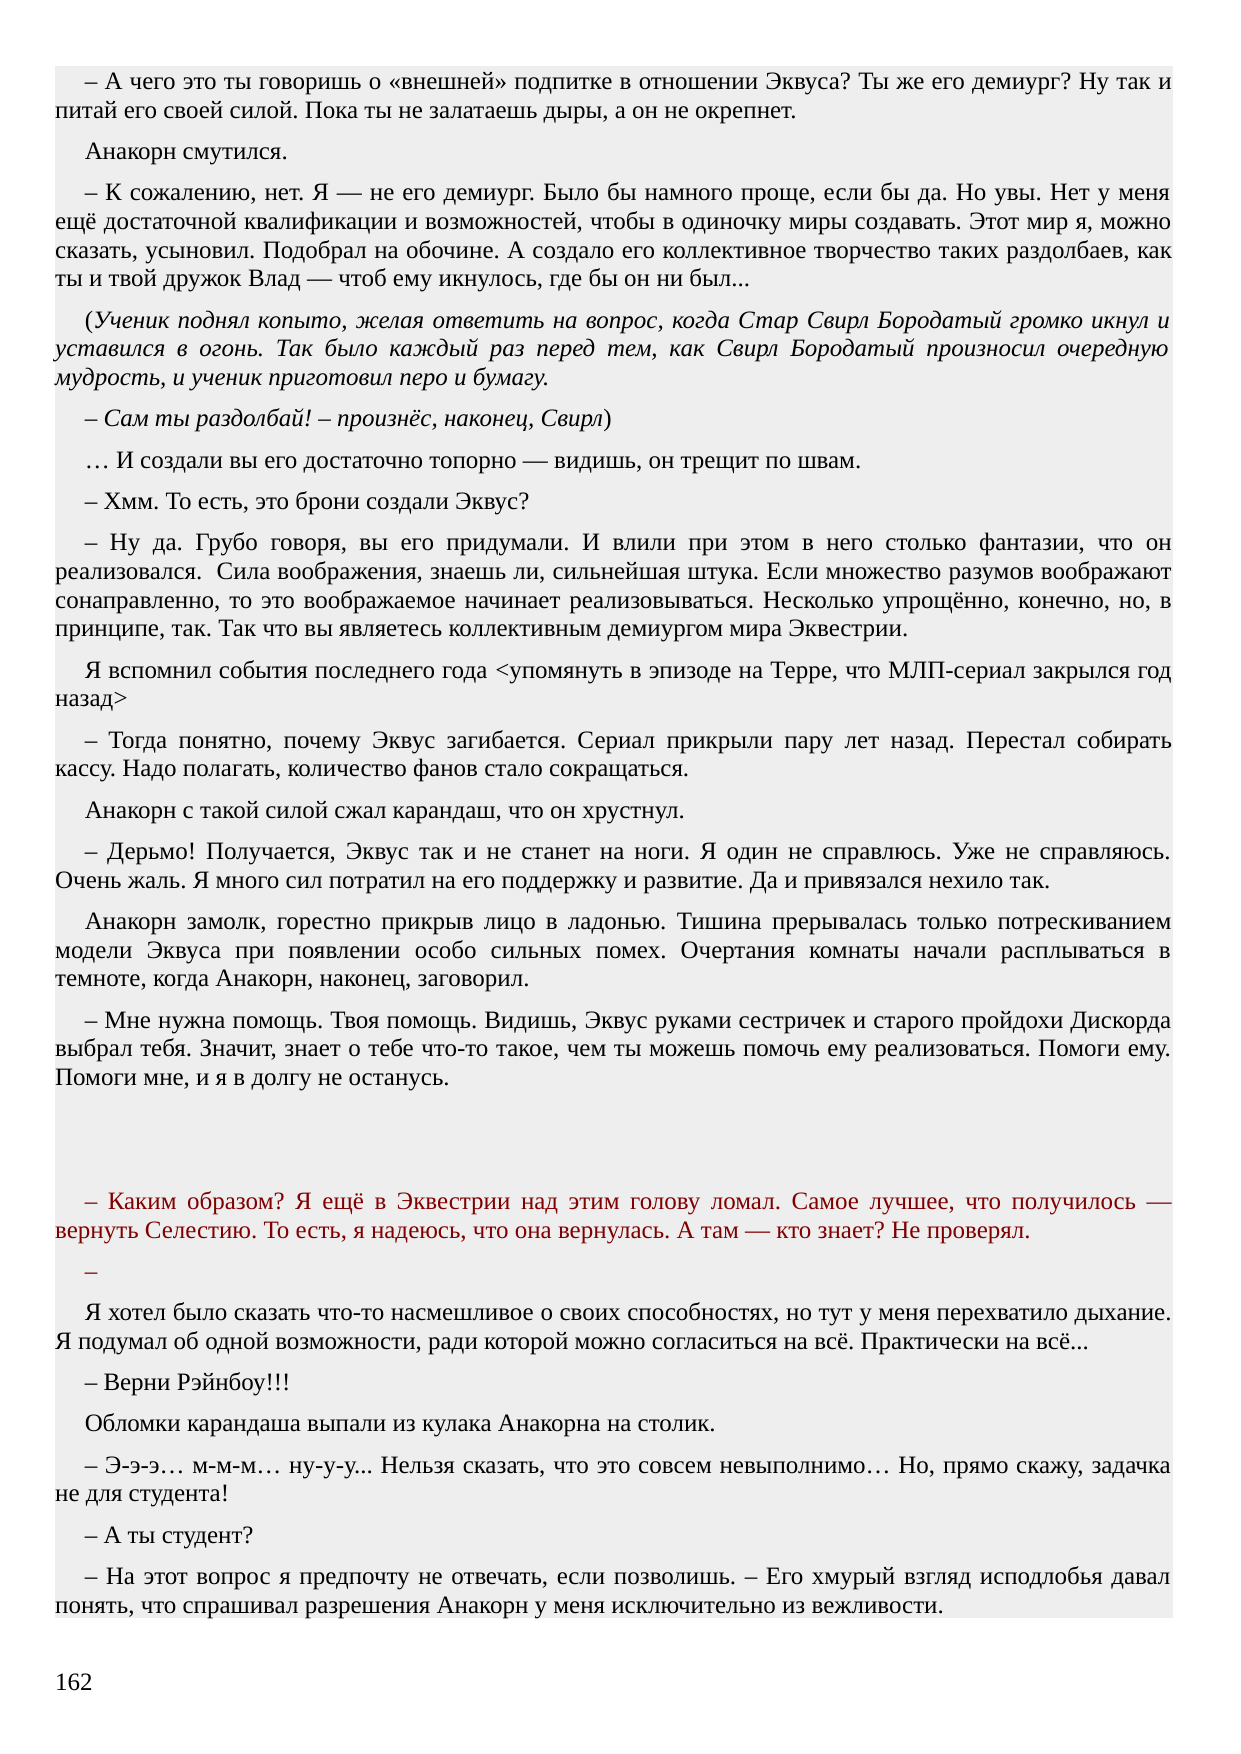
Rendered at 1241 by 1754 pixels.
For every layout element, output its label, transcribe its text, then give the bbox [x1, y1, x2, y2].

text – Верни Рэйнбоу!!! [55, 1367, 1173, 1396]
text Я хотел было сказать что-то насмешливое о своих способностях, но тут у меня перехватило дыхание. Я подумал об одной возможности, ради которой можно согласиться на всё. Практически на всё... [55, 1297, 1173, 1355]
text – Ну да. Грубо говоря, вы его придумали. И влили при этом в него столько фантазии, что он реализовался. Сила воображения, знаешь ли, сильнейшая штука. Если множество разумов воображают сонаправленно, то это воображаемое начинает реализовываться. Несколько упрощённо, конечно, но, в принципе, так. Так что вы являетесь коллективным демиургом мира Эквестрии. [55, 527, 1173, 642]
text Анакорн замолк, горестно прикрыв лицо в ладонью. Тишина прерывалась только потрескиванием модели Эквуса при появлении особо сильных помех. Очертания комнаты начали расплываться в темноте, когда Анакорн, наконец, заговорил. [55, 906, 1173, 992]
text – Э-э-э… м-м-м… ну-у-у... Нельзя сказать, что это совсем невыполнимо… Но, прямо скажу, задачка не для студента! [55, 1450, 1173, 1507]
text Обломки карандаша выпали из кулака Анакорна на столик. [55, 1408, 1173, 1437]
text – Дерьмо! Получается, Эквус так и не станет на ноги. Я один не справлюсь. Уже не справляюсь. Очень жаль. Я много сил потратил на его поддержку и развитие. Да и привязался нехило так. [55, 836, 1173, 893]
text – Сам ты раздолбай! – произнёс, наконец, Свирл) [55, 403, 1173, 432]
text – Тогда понятно, почему Эквус загибается. Сериал прикрыли пару лет назад. Перестал собирать кассу. Надо полагать, количество фанов стало сокращаться. [55, 725, 1173, 782]
text Я вспомнил события последнего года <упомянуть в эпизоде на Терре, что МЛП-сериал закрылся год назад> [55, 655, 1173, 712]
text … И создали вы его достаточно топорно — видишь, он трещит по швам. [55, 445, 1173, 473]
text (Ученик поднял копыто, желая ответить на вопрос, когда Стар Свирл Бородатый громко икнул и уставился в огонь. Так было каждый раз перед тем, как Свирл Бородатый произносил очередную мудрость, и ученик приготовил перо и бумагу. [55, 305, 1173, 391]
text – На этот вопрос я предпочту не отвечать, если позволишь. – Его хмурый взгляд исподлобья давал понять, что спрашивал разрешения Анакорн у меня исключительно из вежливости. [55, 1561, 1173, 1618]
text – К сожалению, нет. Я — не его демиург. Было бы намного проще, если бы да. Но увы. Нет у меня ещё достаточной квалификации и возможностей, чтобы в одиночку миры создавать. Этот мир я, можно сказать, усыновил. Подобрал на обочине. А создало его коллективное творчество таких раздолбаев, как ты и твой дружок Влад — чтоб ему икнулось, где бы он ни был... [55, 177, 1173, 292]
text – [55, 1256, 1173, 1285]
text – Хмм. То есть, это брони создали Эквус? [55, 486, 1173, 515]
text – Каким образом? Я ещё в Эквестрии над этим голову ломал. Самое лучшее, что получилось — вернуть Селестию. То есть, я надеюсь, что она вернулась. А там — кто знает? Не проверял. [55, 1186, 1173, 1243]
text – Мне нужна помощь. Твоя помощь. Видишь, Эквус руками сестричек и старого пройдохи Дискорда выбрал тебя. Значит, знает о тебе что-то такое, чем ты можешь помочь ему реализоваться. Помоги ему. Помоги мне, и я в долгу не останусь. [55, 1005, 1173, 1091]
text Анакорн смутился. [55, 136, 1173, 165]
text Анакорн с такой силой сжал карандаш, что он хрустнул. [55, 795, 1173, 823]
text – А ты студент? [55, 1520, 1173, 1548]
text – А чего это ты говоришь о «внешней» подпитке в отношении Эквуса? Ты же его демиург? Ну так и питай его своей силой. Пока ты не залатаешь дыры, а он не окрепнет. [55, 66, 1173, 123]
